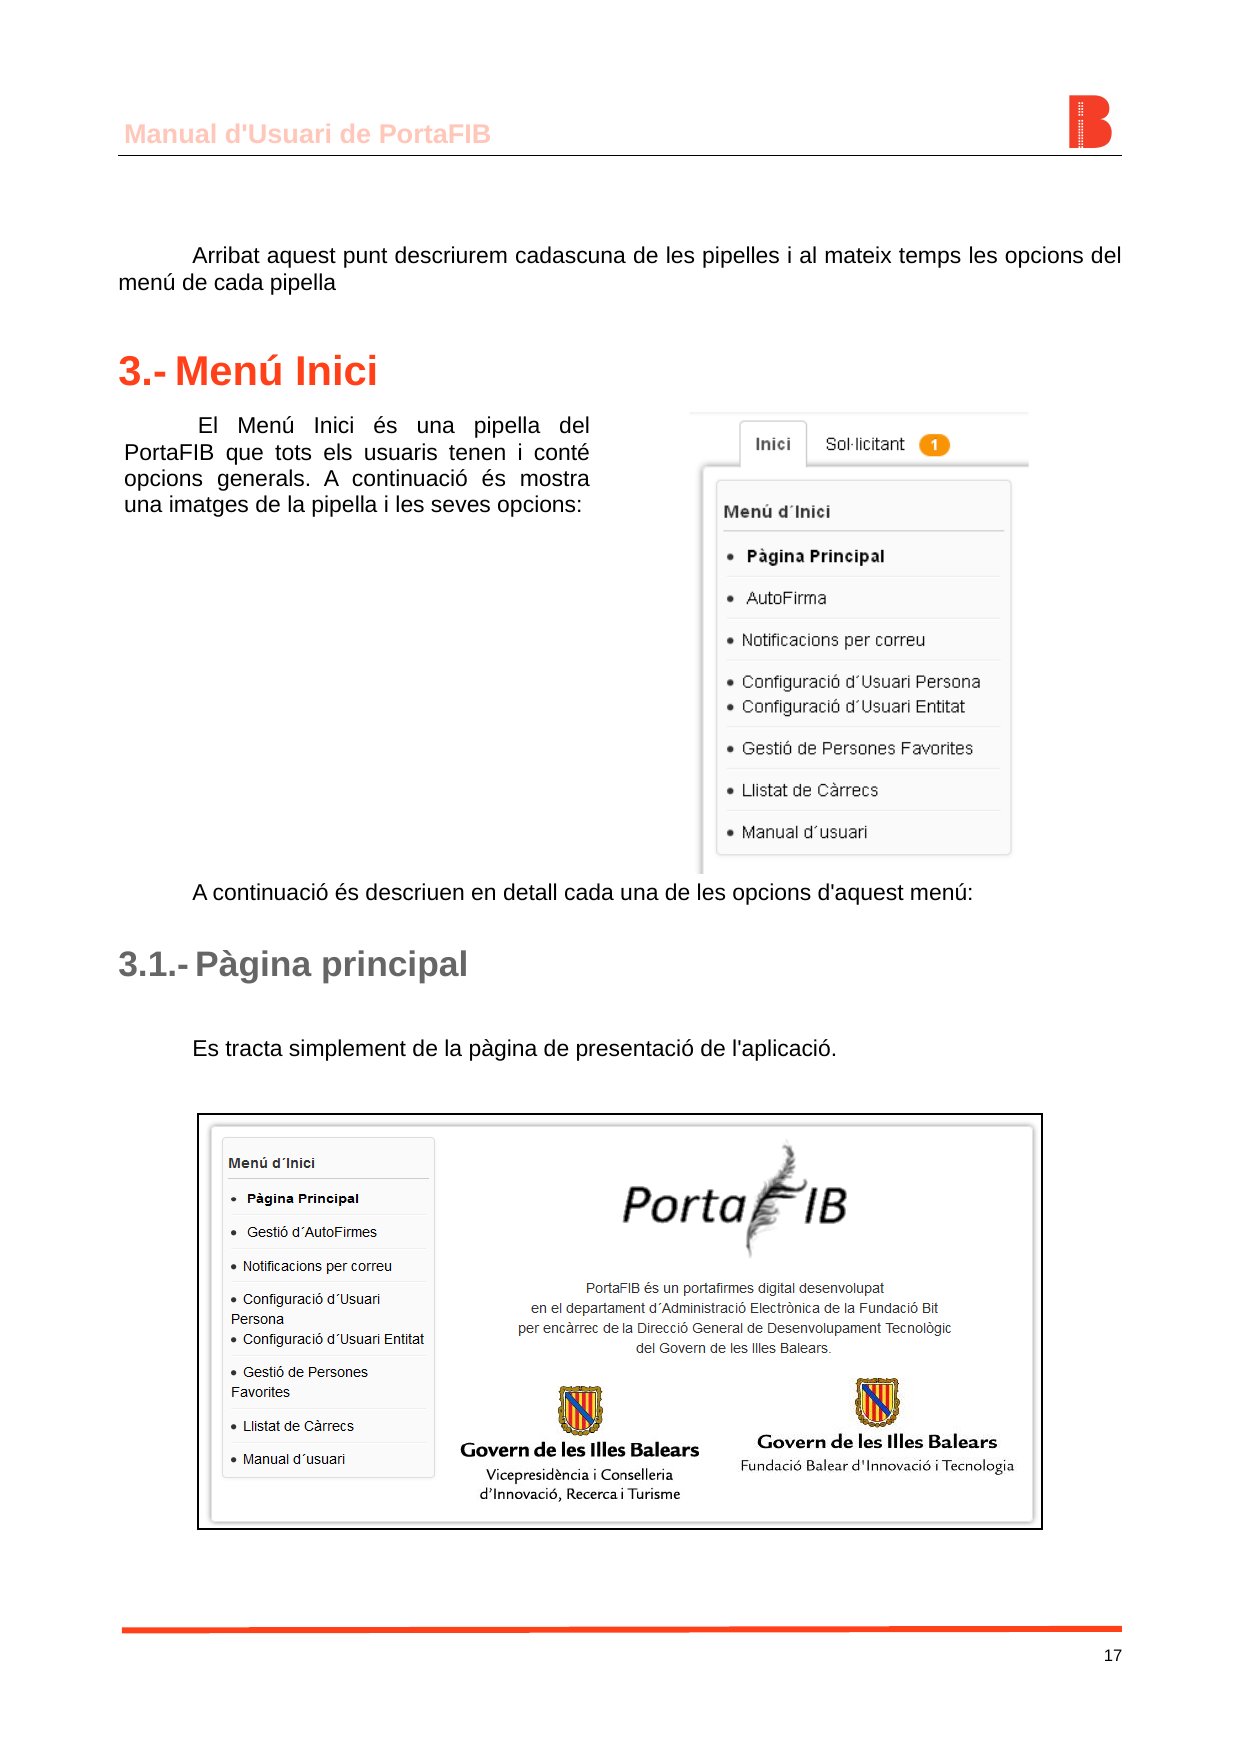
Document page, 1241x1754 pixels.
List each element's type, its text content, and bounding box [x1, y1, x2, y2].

table_header [596, 407, 1122, 879]
picture [1063, 94, 1117, 150]
picture [689, 412, 1029, 874]
subtitle Pàgina principal [118, 943, 1122, 984]
text A continuació és descriuen en detall cada una de les opcions d'aquest menú: [118, 879, 1122, 906]
text Es tracta simplement de la pàgina de presentació de l'aplicació. [118, 1035, 1122, 1062]
text Arribat aquest punt descriurem cadascuna de les pipelles i al mateix temps les opcions del menú de cada pipella [118, 242, 1122, 295]
picture [202, 1117, 1039, 1526]
table_header El Menú Inici és una pipella del PortaFIB que tots els usuaris tenen i conté opcions generals. A continuació és mostra una imatges de la pipella i les seves opcions: [118, 407, 596, 879]
subtitle Menú Inici [118, 346, 1122, 394]
